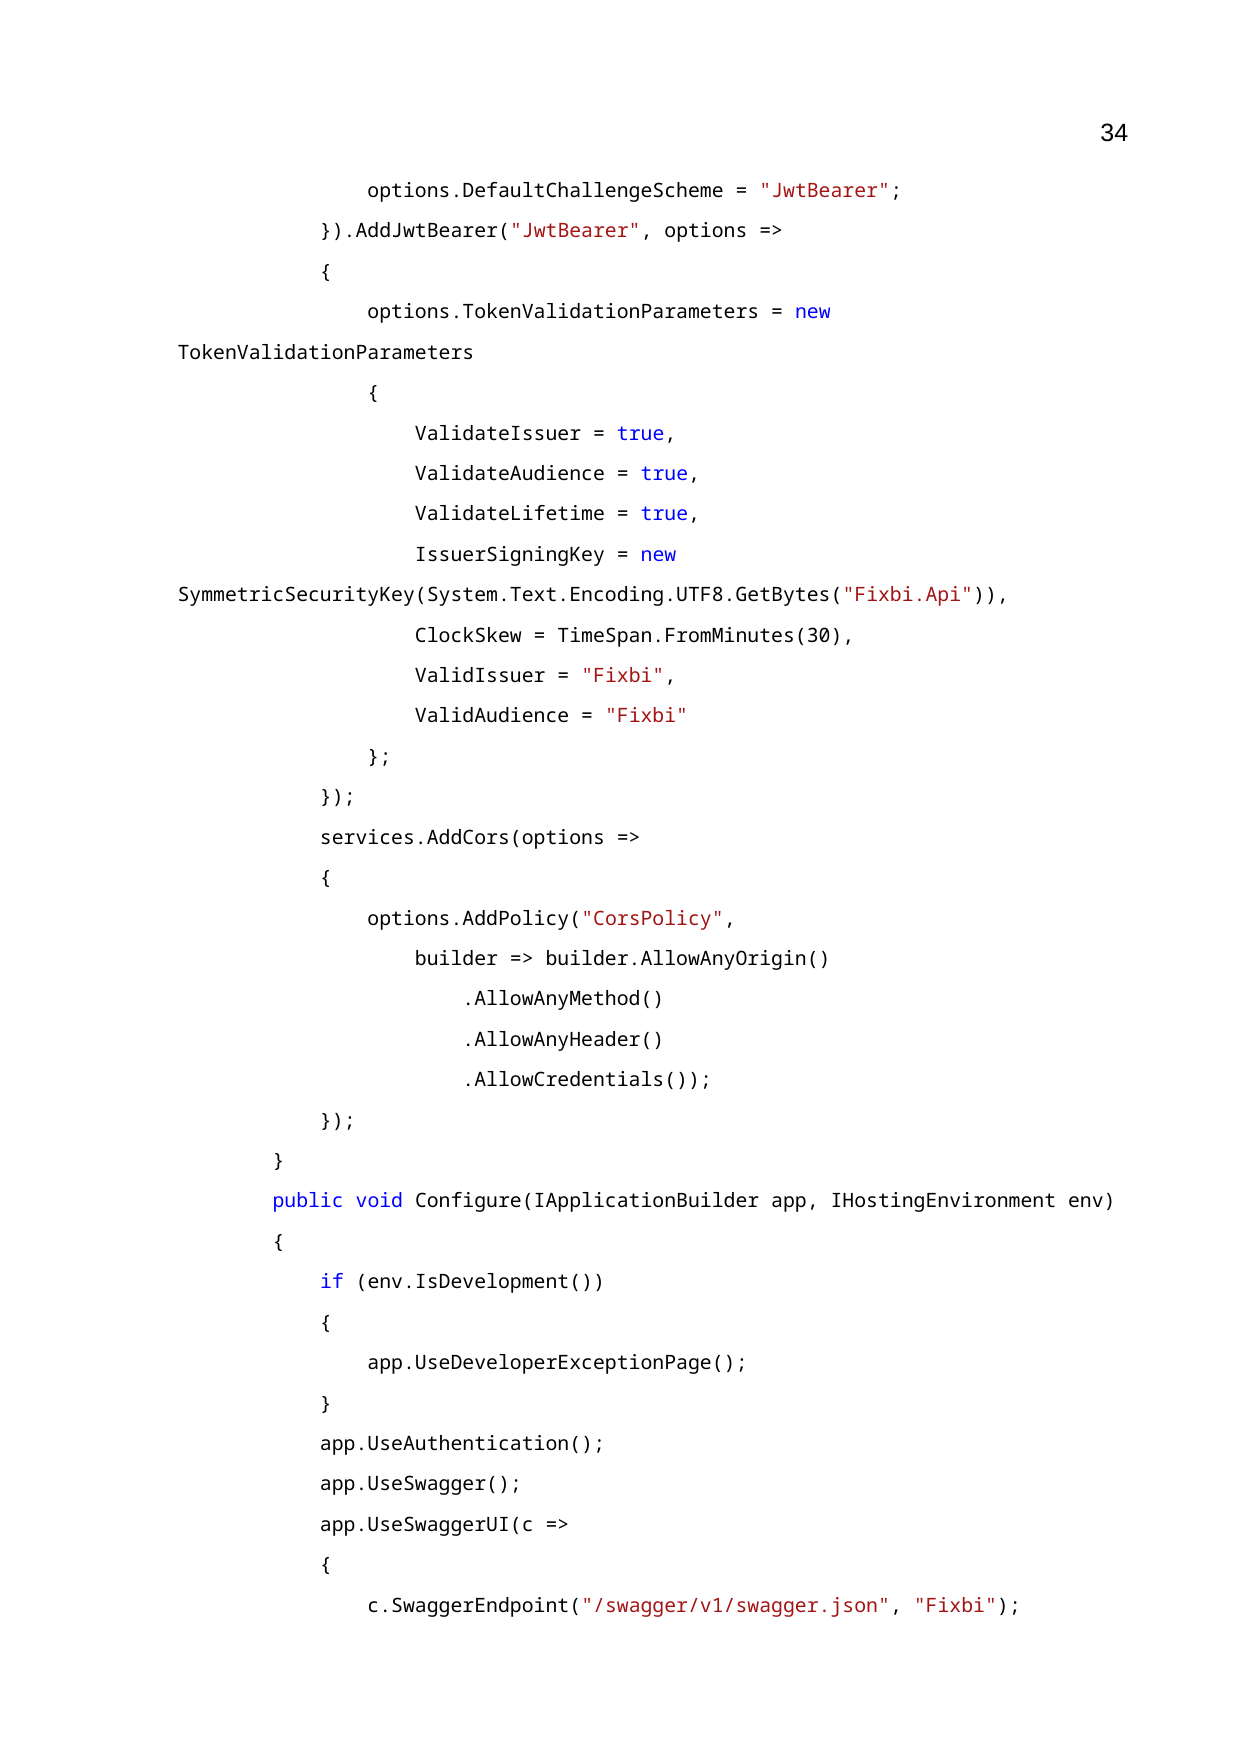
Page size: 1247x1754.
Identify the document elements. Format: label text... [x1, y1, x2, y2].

text { [177, 1551, 1128, 1577]
text app.UseAuthentication(); [177, 1429, 1128, 1456]
text { [177, 378, 1128, 405]
text services.AddCors(options => [177, 823, 1128, 850]
text { [177, 863, 1128, 890]
text IssuerSigningKey = new SymmetricSecurityKey(System.Text.Encoding.UTF8.GetBytes("Fixbi.Api")), [177, 540, 1128, 607]
text .AllowAnyMethod() [177, 985, 1128, 1012]
text } [177, 1146, 1128, 1173]
text app.UseDeveloperExceptionPage(); [177, 1348, 1128, 1375]
text if (env.IsDevelopment()) [177, 1268, 1128, 1294]
text options.AddPolicy("CorsPolicy", [177, 904, 1128, 931]
text ValidateAudience = true, [177, 459, 1128, 486]
text ValidateIssuer = true, [177, 419, 1128, 446]
text ValidateLifetime = true, [177, 500, 1128, 527]
text { [177, 257, 1128, 284]
text { [177, 1227, 1128, 1254]
text ClockSkew = TimeSpan.FromMinutes(30), [177, 621, 1128, 648]
text }).AddJwtBearer("JwtBearer", options => [177, 217, 1128, 244]
text }); [177, 783, 1128, 809]
text }); [177, 1106, 1128, 1133]
text public void Configure(IApplicationBuilder app, IHostingEnvironment env) [177, 1187, 1128, 1214]
text ValidAudience = "Fixbi" [177, 702, 1128, 729]
text c.SwaggerEndpoint("/swagger/v1/swagger.json", "Fixbi"); [177, 1591, 1128, 1618]
text builder => builder.AllowAnyOrigin() [177, 944, 1128, 971]
text options.TokenValidationParameters = new TokenValidationParameters [177, 298, 1128, 365]
text .AllowCredentials()); [177, 1066, 1128, 1092]
text }; [177, 742, 1128, 769]
text options.DefaultChallengeScheme = "JwtBearer"; [177, 176, 1128, 203]
text app.UseSwagger(); [177, 1470, 1128, 1497]
text } [177, 1389, 1128, 1416]
text { [177, 1308, 1128, 1335]
text app.UseSwaggerUI(c => [177, 1510, 1128, 1537]
text ValidIssuer = "Fixbi", [177, 661, 1128, 688]
text .AllowAnyHeader() [177, 1025, 1128, 1052]
